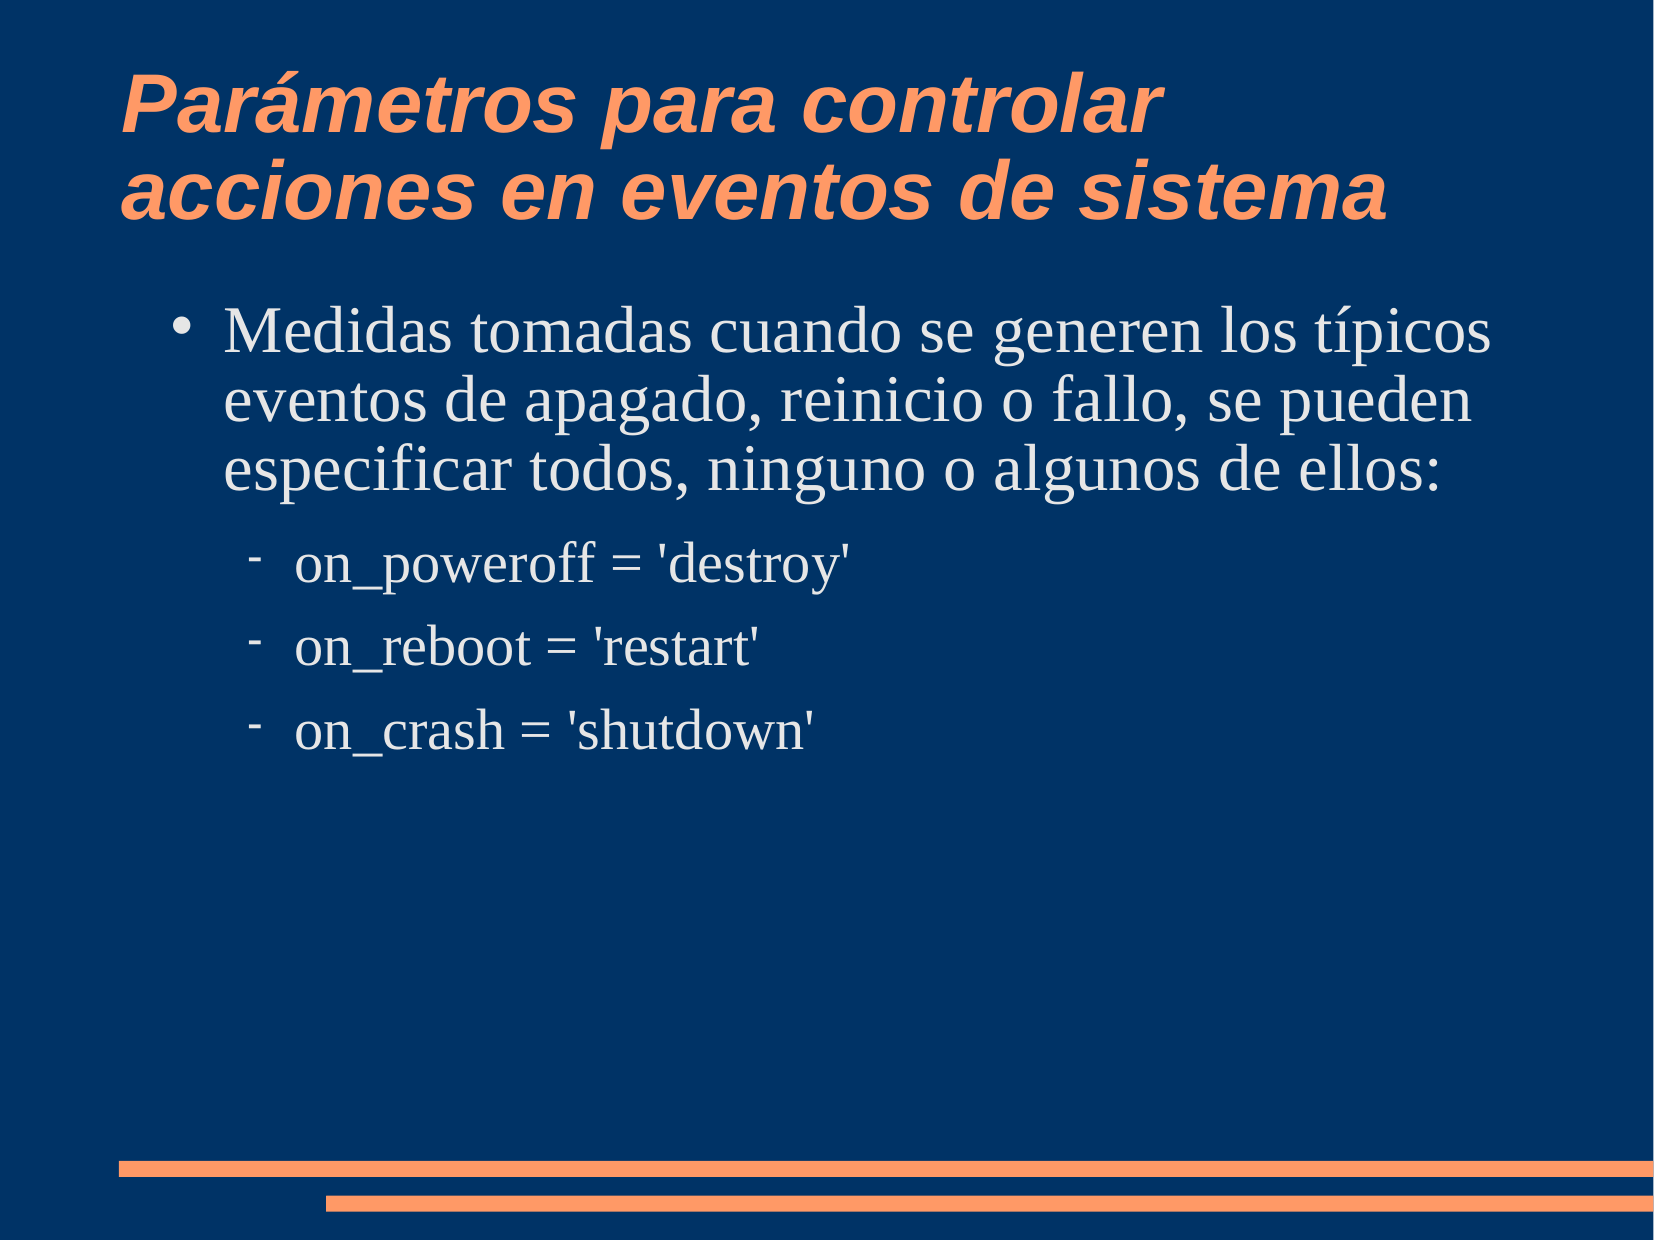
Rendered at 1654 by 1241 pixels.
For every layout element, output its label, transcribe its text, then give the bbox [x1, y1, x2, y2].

list Medidas tomadas cuando se generen los típicos eventos de apagado, reinicio o fallo, se pueden especificar todos, ninguno o algunos de ellos: on_poweroff = 'destroy' on_reboot = 'restart' on_crash = 'shutdown' [153, 297, 1565, 1093]
title Parámetros para controlar acciones en eventos de sistema [121, 46, 1534, 254]
